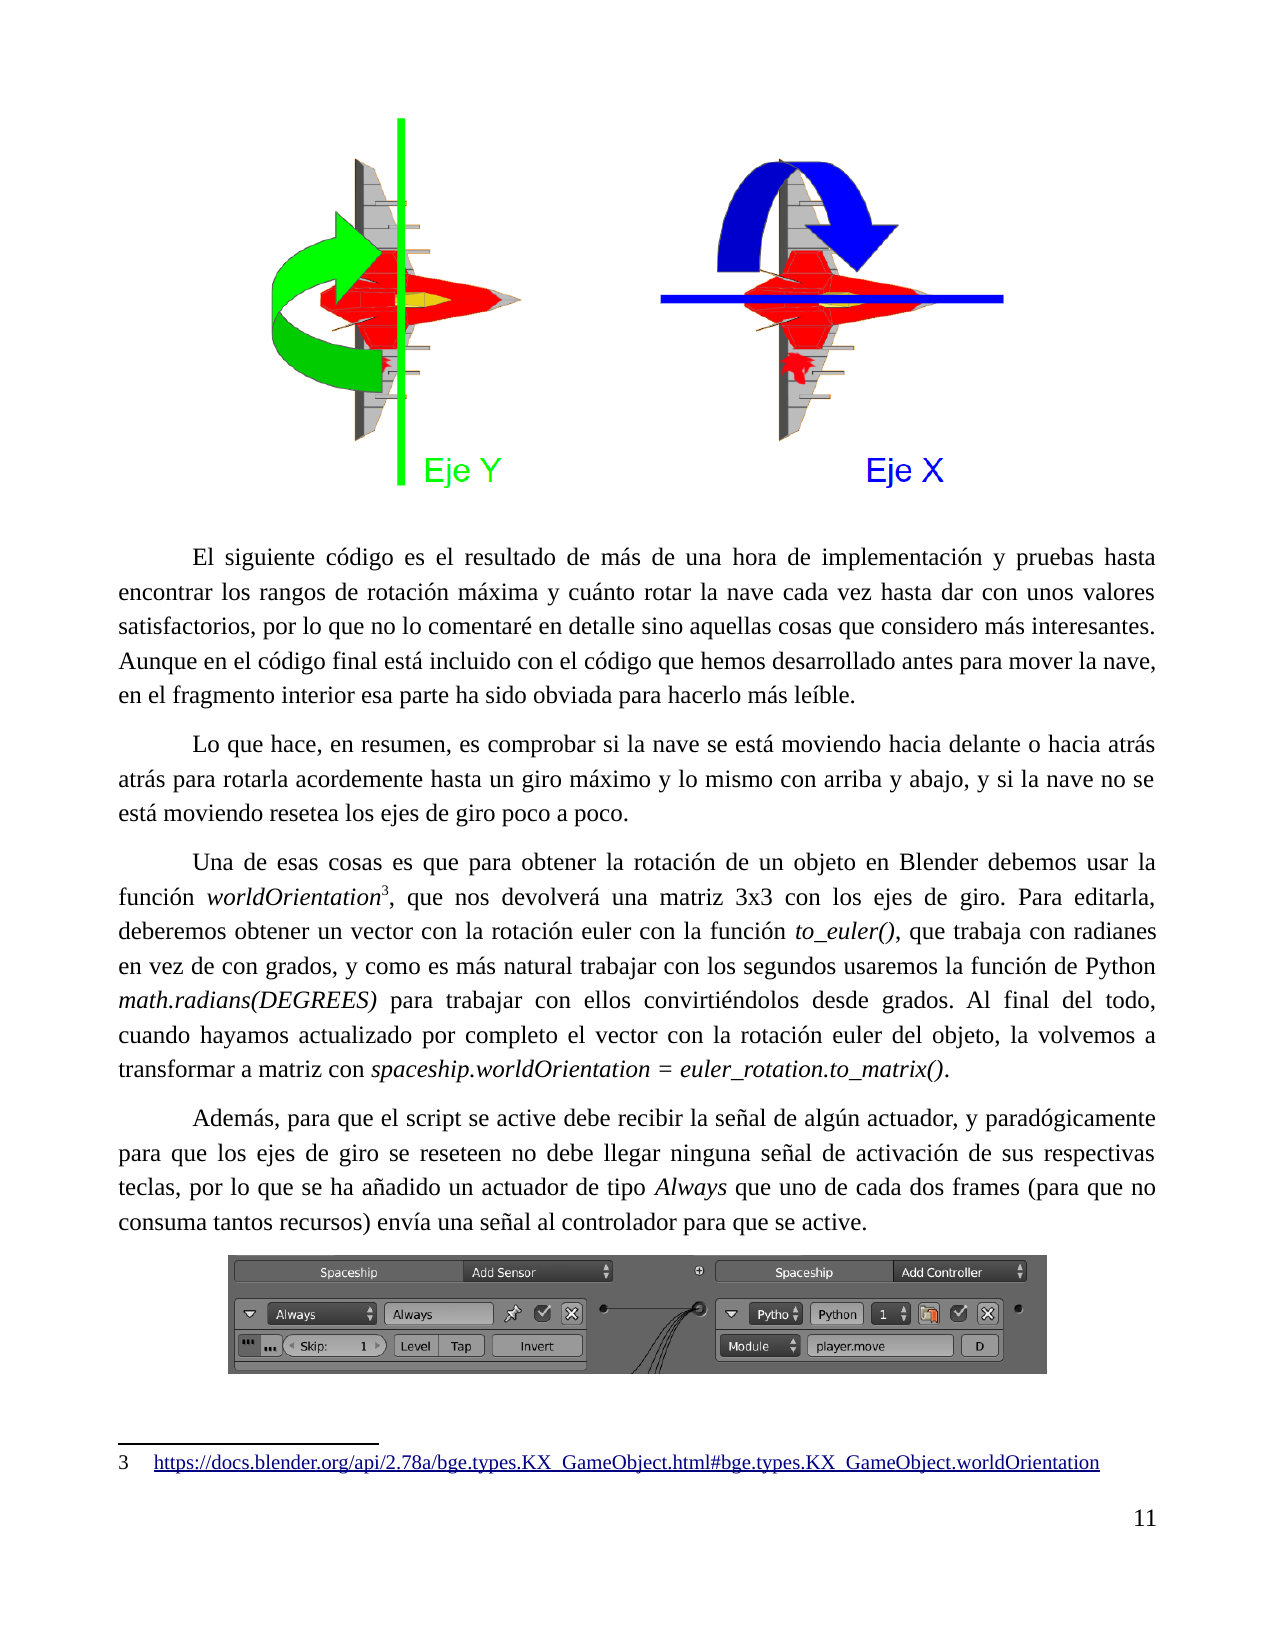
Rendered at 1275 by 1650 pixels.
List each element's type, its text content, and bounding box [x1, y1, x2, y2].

text El siguiente código es el resultado de más de una hora de implementación y pruebas hasta encontrar los rangos de rotación máxima y cuánto rotar la nave cada vez hasta dar con unos valores satisfactorios, por lo que no lo comentaré en detalle sino aquellas cosas que considero más interesantes. Aunque en el código final está incluido con el código que hemos desarrollado antes para mover la nave, en el fragmento interior esa parte ha sido obviada para hacerlo más leíble. [118, 542, 1157, 709]
text Una de esas cosas es que para obtener la rotación de un objeto en Blender debemos usar la función worldOrientation, que nos devolverá una matriz 3x3 con los ejes de giro. Para editarla, deberemos obtener un vector con la rotación euler con la función to_euler(), que trabaja con radianes en vez de con grados, y como es más natural trabajar con los segundos usaremos la función de Python math.radians(DEGREES) para trabajar con ellos convirtiéndolos desde grados. Al final del todo, cuando hayamos actualizado por completo el vector con la rotación euler del objeto, la volvemos a transformar a matriz con spaceship.worldOrientation = euler_rotation.to_matrix(). [118, 847, 1157, 1083]
text Lo que hace, en resumen, es comprobar si la nave se está moviendo hacia delante o hacia atrás atrás para rotarla acordemente hasta un giro máximo y lo mismo con arriba y abajo, y si la nave no se está moviendo resetea los ejes de giro poco a poco. [118, 729, 1157, 827]
text https://docs.blender.org/api/2.78a/bge.types.KX_GameObject.html#bge.types.KX_GameObject.worldOrientation [118, 1449, 1157, 1474]
picture [228, 1255, 1047, 1374]
text Además, para que el script se active debe recibir la señal de algún actuador, y paradógicamente para que los ejes de giro se reseteen no debe llegar ninguna señal de activación de sus respectivas teclas, por lo que se ha añadido un actuador de tipo Always que uno de cada dos frames (para que no consuma tantos recursos) envía una señal al controlador para que se active. [118, 1103, 1157, 1235]
picture [271, 118, 1004, 488]
